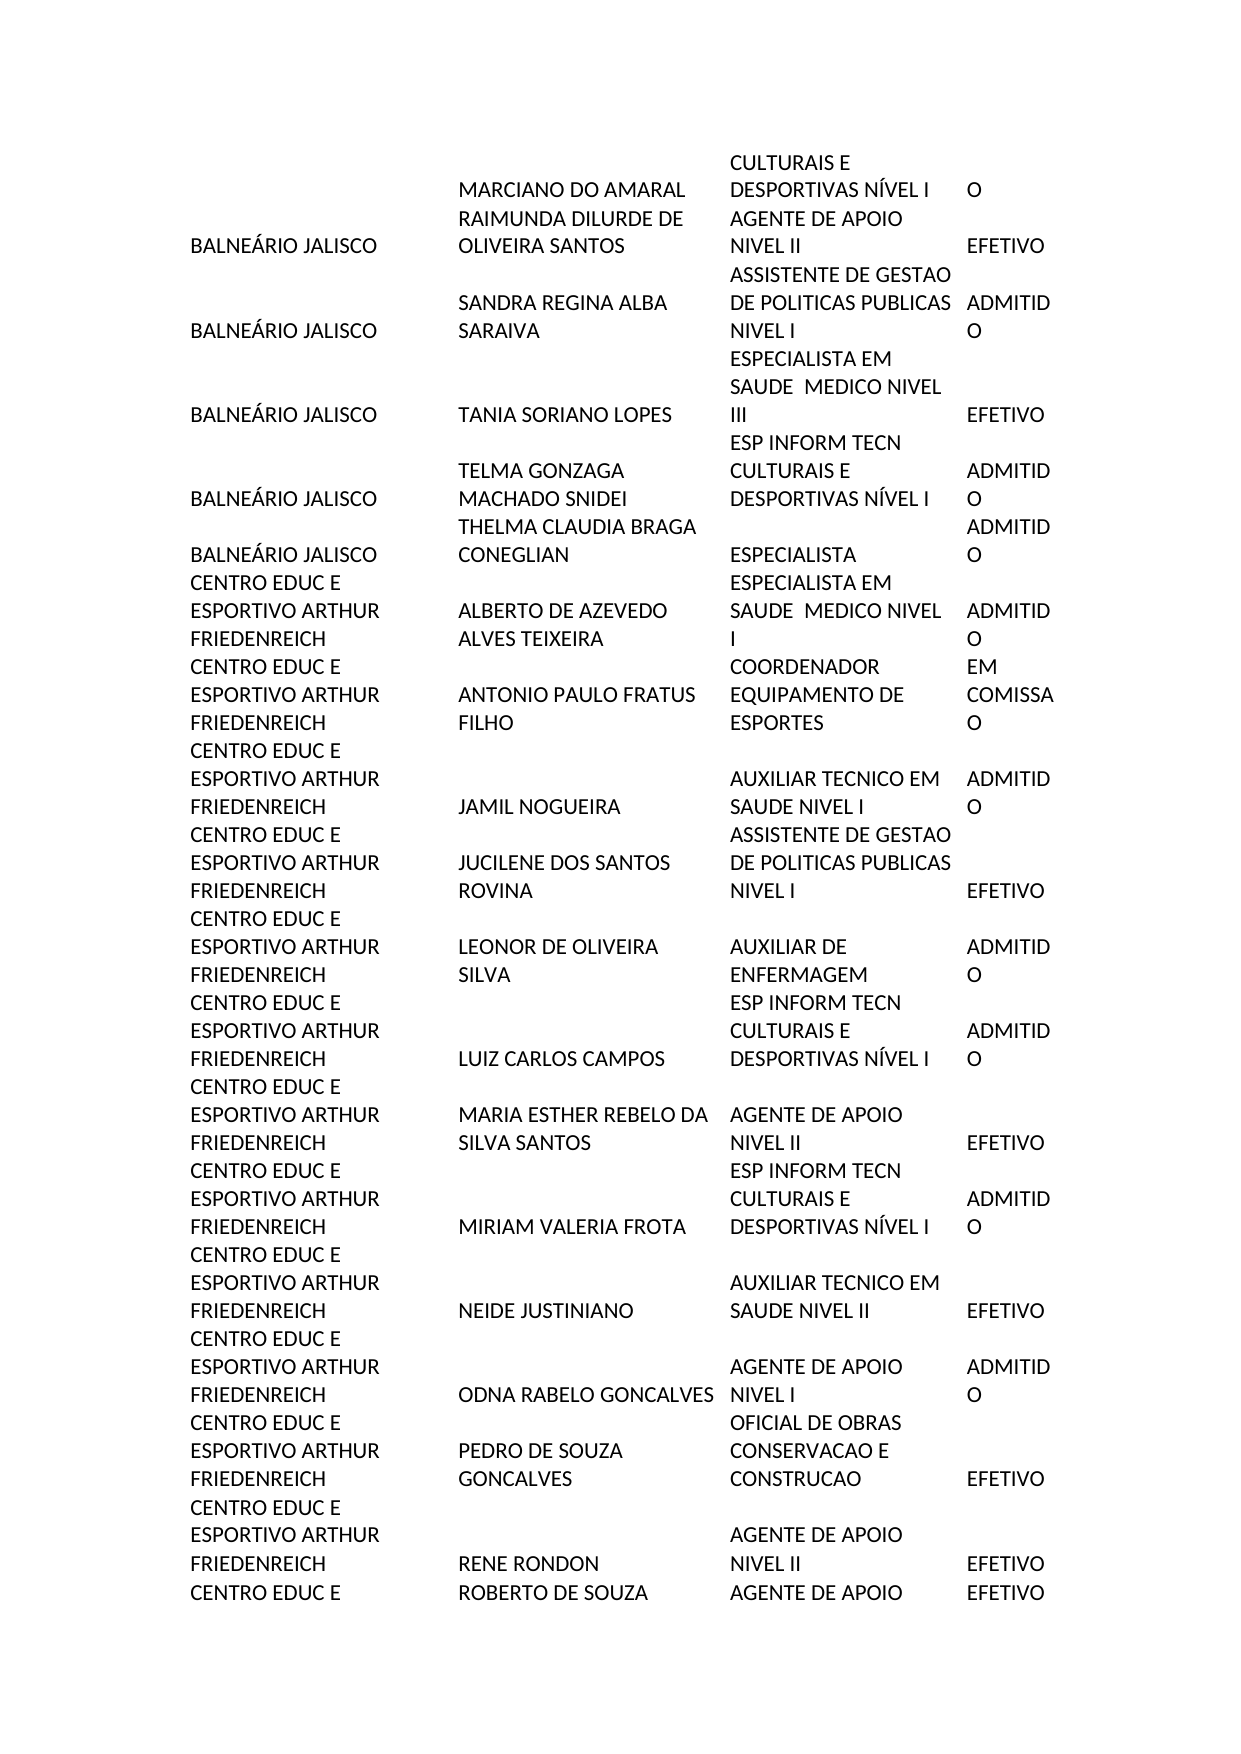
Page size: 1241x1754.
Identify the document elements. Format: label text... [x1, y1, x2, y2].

table_cell ESPECIALISTA [723, 512, 959, 568]
table_cell CULTURAIS E DESPORTIVAS NÍVEL I [723, 148, 959, 204]
table_cell TELMA GONZAGA MACHADO SNIDEI [451, 428, 722, 512]
table_cell CENTRO EDUC E ESPORTIVO ARTHUR FRIEDENREICH [183, 1409, 451, 1493]
table_cell ESPECIALISTA EM SAUDE MEDICO NIVEL III [723, 344, 959, 428]
table_cell O [959, 148, 1072, 204]
table_cell AGENTE DE APOIO NIVEL II [723, 204, 959, 260]
table_cell LUIZ CARLOS CAMPOS [451, 988, 722, 1072]
table_cell THELMA CLAUDIA BRAGA CONEGLIAN [451, 512, 722, 568]
table_cell AGENTE DE APOIO NIVEL II [723, 1072, 959, 1156]
table_cell CENTRO EDUC E ESPORTIVO ARTHUR FRIEDENREICH [183, 1325, 451, 1408]
table_cell ADMITIDO [959, 568, 1072, 652]
table_cell CENTRO EDUC E ESPORTIVO ARTHUR FRIEDENREICH [183, 652, 451, 736]
table_cell ROBERTO DE SOUZA [451, 1577, 722, 1606]
table_cell MARCIANO DO AMARAL [451, 148, 722, 204]
table_cell CENTRO EDUC E ESPORTIVO ARTHUR FRIEDENREICH [183, 1072, 451, 1156]
table_cell EFETIVO [959, 1240, 1072, 1324]
table_cell MARIA ESTHER REBELO DA SILVA SANTOS [451, 1072, 722, 1156]
table_cell TANIA SORIANO LOPES [451, 344, 722, 428]
table_cell PEDRO DE SOUZA GONCALVES [451, 1409, 722, 1493]
table_cell CENTRO EDUC E ESPORTIVO ARTHUR FRIEDENREICH [183, 904, 451, 988]
table_cell BALNEÁRIO JALISCO [183, 260, 451, 344]
table_cell EFETIVO [959, 1577, 1072, 1606]
table_cell ADMITIDO [959, 736, 1072, 820]
table_cell EFETIVO [959, 1072, 1072, 1156]
table_cell RENE RONDON [451, 1493, 722, 1577]
table_cell [183, 148, 451, 204]
table_cell ASSISTENTE DE GESTAO DE POLITICAS PUBLICAS NIVEL I [723, 260, 959, 344]
table_cell ESPECIALISTA EM SAUDE MEDICO NIVEL I [723, 568, 959, 652]
table_cell BALNEÁRIO JALISCO [183, 204, 451, 260]
table_cell ADMITIDO [959, 512, 1072, 568]
table_cell AUXILIAR TECNICO EM SAUDE NIVEL II [723, 1240, 959, 1324]
table_cell CENTRO EDUC E ESPORTIVO ARTHUR FRIEDENREICH [183, 736, 451, 820]
table_cell CENTRO EDUC E ESPORTIVO ARTHUR FRIEDENREICH [183, 820, 451, 904]
table_cell ADMITIDO [959, 260, 1072, 344]
table_cell CENTRO EDUC E [183, 1577, 451, 1606]
table_cell ADMITIDO [959, 1325, 1072, 1408]
table_cell AGENTE DE APOIO NIVEL I [723, 1325, 959, 1408]
table_cell CENTRO EDUC E ESPORTIVO ARTHUR FRIEDENREICH [183, 1240, 451, 1324]
table_cell CENTRO EDUC E ESPORTIVO ARTHUR FRIEDENREICH [183, 568, 451, 652]
table_cell ALBERTO DE AZEVEDO ALVES TEIXEIRA [451, 568, 722, 652]
table_cell EFETIVO [959, 820, 1072, 904]
table_cell EFETIVO [959, 344, 1072, 428]
table_cell ADMITIDO [959, 428, 1072, 512]
table_cell AGENTE DE APOIO NIVEL II [723, 1493, 959, 1577]
table_cell ANTONIO PAULO FRATUS FILHO [451, 652, 722, 736]
table_cell AUXILIAR TECNICO EM SAUDE NIVEL I [723, 736, 959, 820]
table_cell BALNEÁRIO JALISCO [183, 344, 451, 428]
table_cell LEONOR DE OLIVEIRA SILVA [451, 904, 722, 988]
table_cell COORDENADOR EQUIPAMENTO DE ESPORTES [723, 652, 959, 736]
table_cell NEIDE JUSTINIANO [451, 1240, 722, 1324]
table_cell JUCILENE DOS SANTOS ROVINA [451, 820, 722, 904]
table_cell ADMITIDO [959, 904, 1072, 988]
table_cell CENTRO EDUC E ESPORTIVO ARTHUR FRIEDENREICH [183, 1156, 451, 1240]
table_cell ESP INFORM TECN CULTURAIS E DESPORTIVAS NÍVEL I [723, 1156, 959, 1240]
table_cell ODNA RABELO GONCALVES [451, 1325, 722, 1408]
table_cell ESP INFORM TECN CULTURAIS E DESPORTIVAS NÍVEL I [723, 988, 959, 1072]
table_cell SANDRA REGINA ALBA SARAIVA [451, 260, 722, 344]
table_cell ADMITIDO [959, 988, 1072, 1072]
table_cell RAIMUNDA DILURDE DE OLIVEIRA SANTOS [451, 204, 722, 260]
table_cell EM COMISSAO [959, 652, 1072, 736]
table_cell JAMIL NOGUEIRA [451, 736, 722, 820]
table_cell BALNEÁRIO JALISCO [183, 428, 451, 512]
table_cell EFETIVO [959, 1409, 1072, 1493]
table_cell BALNEÁRIO JALISCO [183, 512, 451, 568]
table_cell CENTRO EDUC E ESPORTIVO ARTHUR FRIEDENREICH [183, 1493, 451, 1577]
table_cell ESP INFORM TECN CULTURAIS E DESPORTIVAS NÍVEL I [723, 428, 959, 512]
table_cell ASSISTENTE DE GESTAO DE POLITICAS PUBLICAS NIVEL I [723, 820, 959, 904]
table_cell AGENTE DE APOIO [723, 1577, 959, 1606]
table_cell OFICIAL DE OBRAS CONSERVACAO E CONSTRUCAO [723, 1409, 959, 1493]
table_cell AUXILIAR DE ENFERMAGEM [723, 904, 959, 988]
table_cell CENTRO EDUC E ESPORTIVO ARTHUR FRIEDENREICH [183, 988, 451, 1072]
table_cell MIRIAM VALERIA FROTA [451, 1156, 722, 1240]
table_cell ADMITIDO [959, 1156, 1072, 1240]
table_cell EFETIVO [959, 204, 1072, 260]
table_cell EFETIVO [959, 1493, 1072, 1577]
